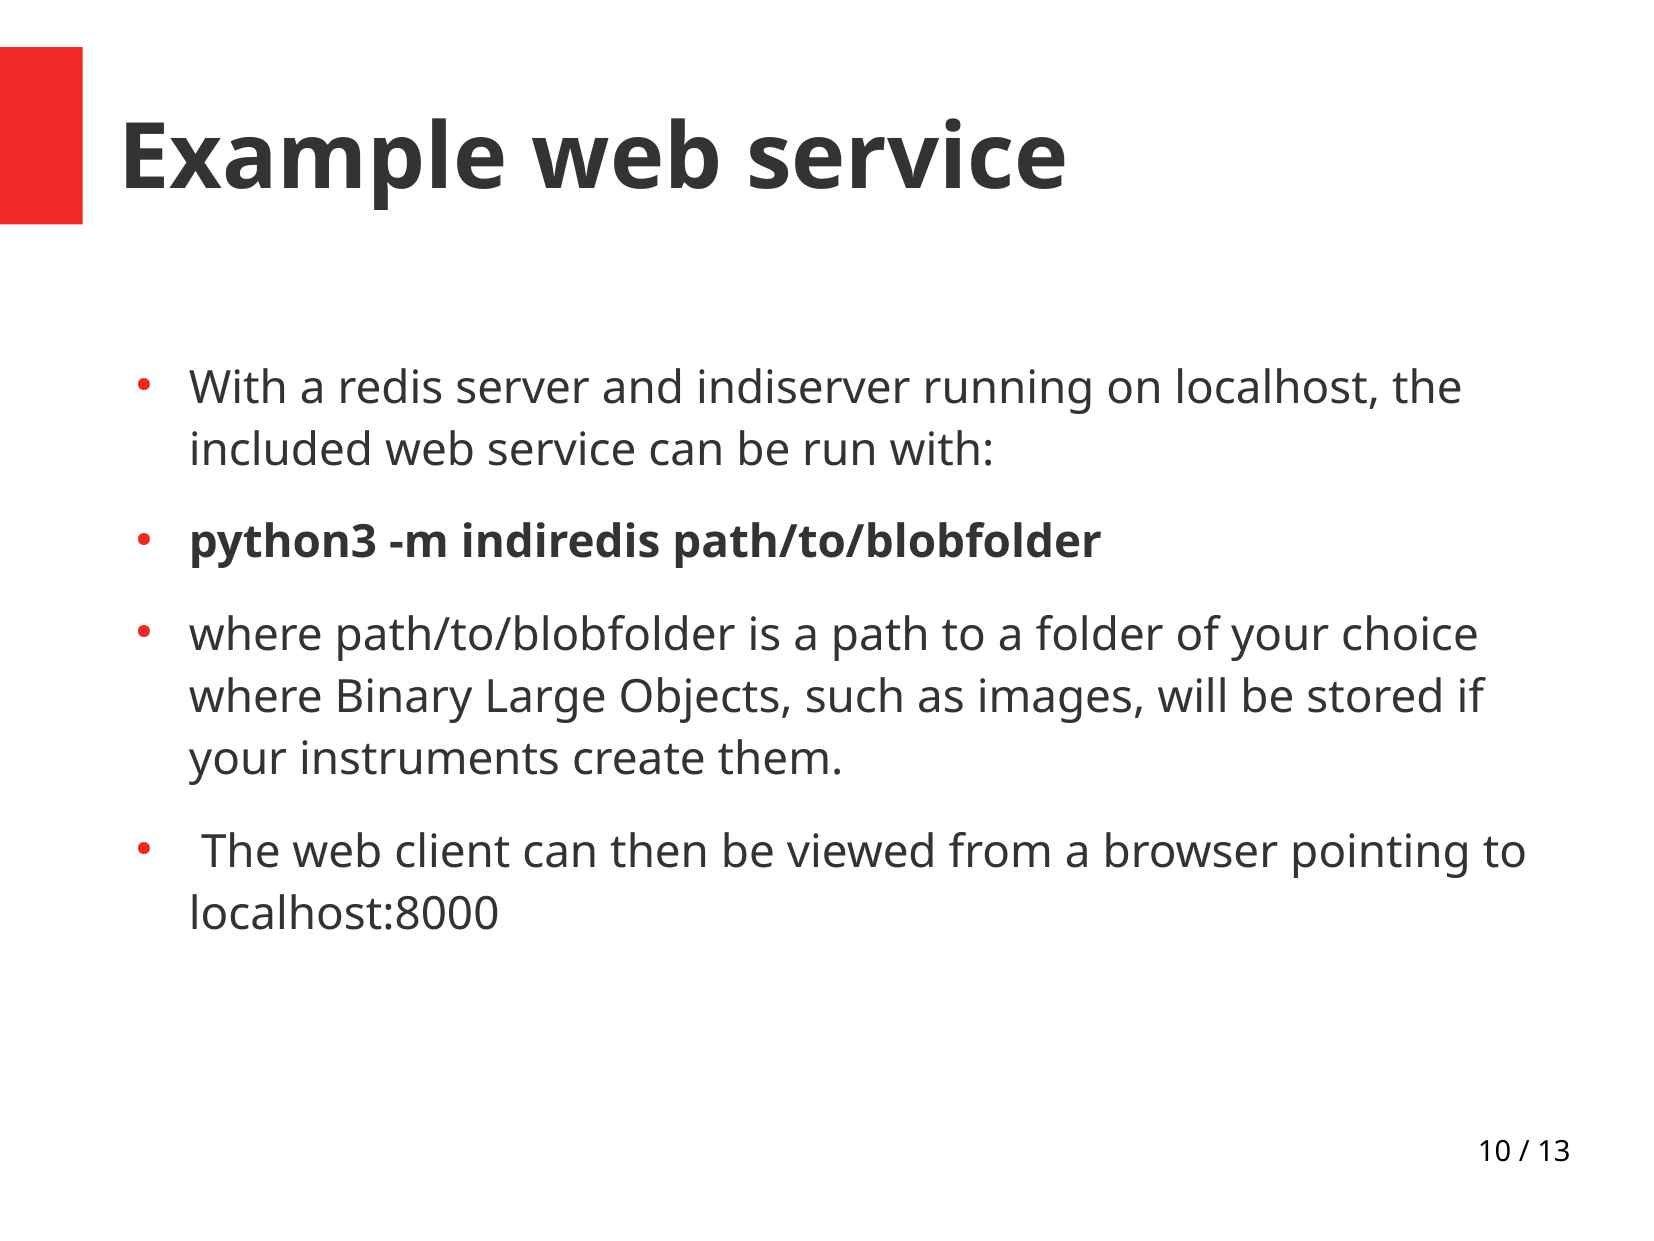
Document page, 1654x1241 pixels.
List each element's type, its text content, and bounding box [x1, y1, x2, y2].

title Example web service [118, 49, 1571, 257]
list With a redis server and indiserver running on localhost, the included web service can be run with: python3 -m indiredis path/to/blobfolder where path/to/blobfolder is a path to a folder of your choice where Binary Large Objects, such as images, will be stored if your instruments create them. The web client can then be viewed from a browser pointing to localhost:8000 [118, 354, 1536, 969]
